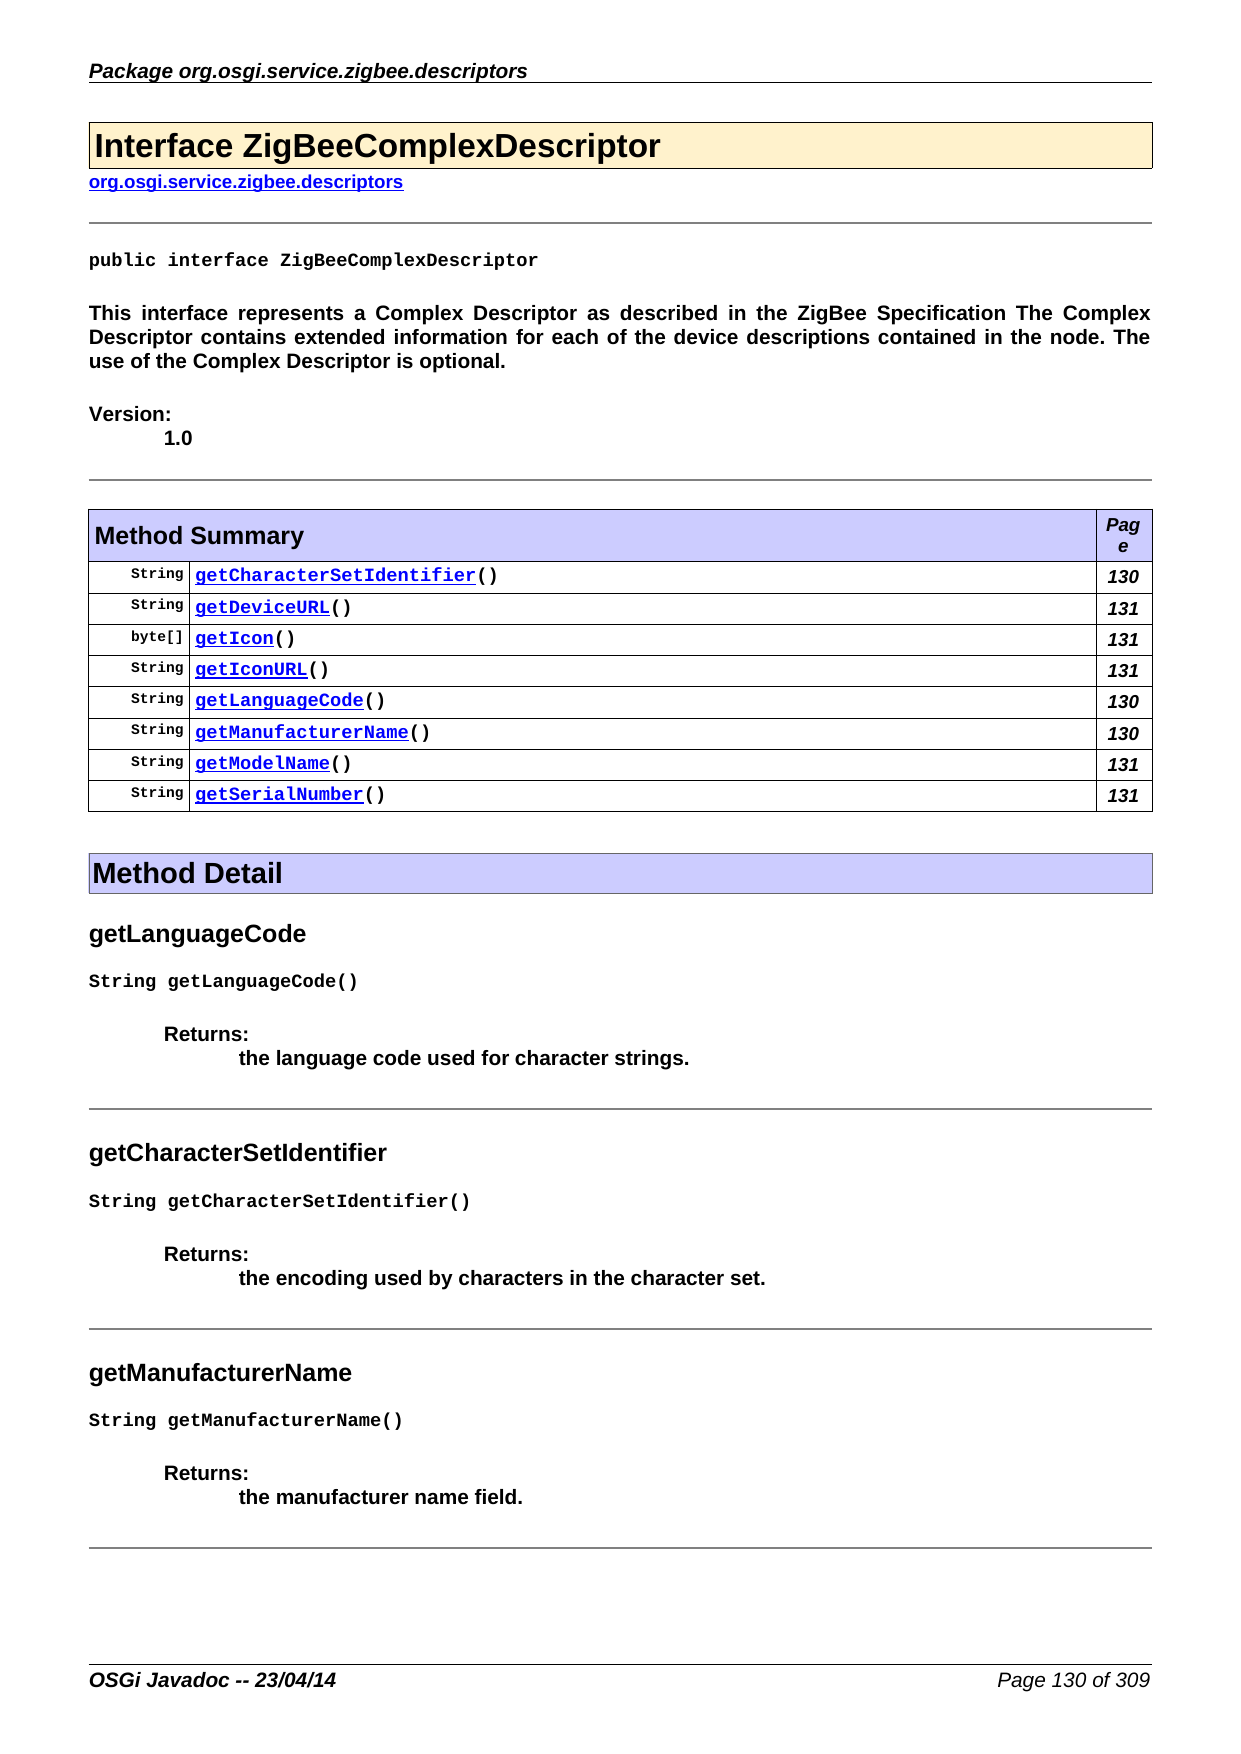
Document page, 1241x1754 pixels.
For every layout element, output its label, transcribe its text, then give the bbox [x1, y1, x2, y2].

table_cell getSerialNumber() [190, 781, 1096, 811]
table_cell getManufacturerName() [190, 719, 1096, 749]
text Returns: [163, 1242, 1152, 1266]
text String getLanguageCode() [88, 972, 1152, 993]
text the manufacturer name field. [238, 1485, 1152, 1509]
table_cell 130 [1097, 687, 1152, 718]
text the encoding used by characters in the character set. [238, 1266, 1152, 1290]
table_cell String [89, 687, 189, 718]
table_cell String [89, 562, 189, 593]
table_cell getModelName() [190, 750, 1096, 780]
text Version: [88, 402, 1152, 426]
text String getCharacterSetIdentifier() [88, 1191, 1152, 1213]
table_cell 131 [1097, 750, 1152, 780]
subtitle getCharacterSetIdentifier [88, 1138, 1152, 1167]
table_cell 130 [1097, 719, 1152, 749]
table_cell byte[] [89, 625, 189, 655]
table_cell getCharacterSetIdentifier() [190, 562, 1096, 593]
table_cell 130 [1097, 562, 1152, 593]
text 1.0 [163, 426, 1152, 450]
table_cell String [89, 781, 189, 811]
table_cell 131 [1097, 781, 1152, 811]
table_cell 131 [1097, 625, 1152, 655]
subtitle getManufacturerName [88, 1358, 1152, 1387]
table_cell String [89, 594, 189, 624]
text String getManufacturerName() [88, 1411, 1152, 1432]
table_cell getLanguageCode() [190, 687, 1096, 718]
subtitle getLanguageCode [88, 919, 1152, 948]
table_cell String [89, 719, 189, 749]
table_cell getIcon() [190, 625, 1096, 655]
table_cell String [89, 750, 189, 780]
subtitle Method Detail [90, 854, 1152, 893]
table_cell 131 [1097, 656, 1152, 686]
table_cell getDeviceURL() [190, 594, 1096, 624]
text the language code used for character strings. [238, 1046, 1152, 1070]
text Returns: [163, 1022, 1152, 1046]
table_cell 131 [1097, 594, 1152, 624]
table_header Method Summary [89, 510, 1096, 561]
table_cell getIconURL() [190, 656, 1096, 686]
subtitle Interface ZigBeeComplexDescriptor [90, 123, 1152, 168]
table_header Page [1097, 510, 1152, 561]
text Returns: [163, 1461, 1152, 1485]
text org.osgi.service.zigbee.descriptors [88, 171, 1152, 193]
text public interface ZigBeeComplexDescriptor [88, 250, 1152, 272]
table_cell String [89, 656, 189, 686]
text This interface represents a Complex Descriptor as described in the ZigBee Specification The Complex Descriptor contains extended information for each of the device descriptions contained in the node. The use of the Complex Descriptor is optional. [88, 301, 1152, 373]
